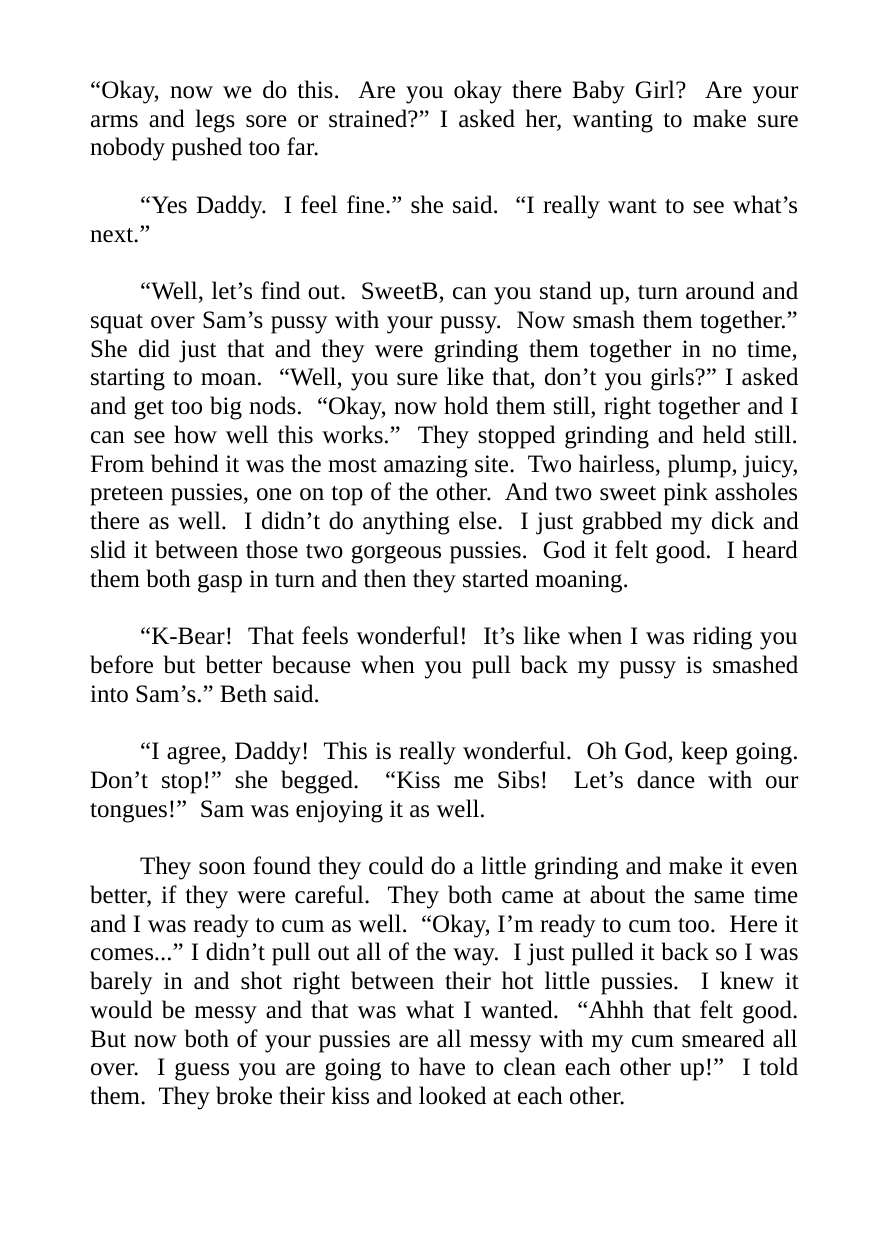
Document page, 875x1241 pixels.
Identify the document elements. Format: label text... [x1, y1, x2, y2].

text They soon found they could do a little grinding and make it even better, if they were careful. They both came at about the same time and I was ready to cum as well. “Okay, I’m ready to cum too. Here it comes...” I didn’t pull out all of the way. I just pulled it back so I was barely in and shot right between their hot little pussies. I knew it would be messy and that was what I wanted. “Ahhh that felt good. But now both of your pussies are all messy with my cum smeared all over. I guess you are going to have to clean each other up!” I told them. They broke their kiss and looked at each other. [90, 851, 799, 1110]
text “Well, let’s find out. SweetB, can you stand up, turn around and squat over Sam’s pussy with your pussy. Now smash them together.” She did just that and they were grinding them together in no time, starting to moan. “Well, you sure like that, don’t you girls?” I asked and get too big nods. “Okay, now hold them still, right together and I can see how well this works.” They stopped grinding and held still. From behind it was the most amazing site. Two hairless, plump, juicy, preteen pussies, one on top of the other. And two sweet pink assholes there as well. I didn’t do anything else. I just grabbed my dick and slid it between those two gorgeous pussies. God it felt good. I heard them both gasp in turn and then they started moaning. [90, 276, 799, 592]
text “K-Bear! That feels wonderful! It’s like when I was riding you before but better because when you pull back my pussy is smashed into Sam’s.” Beth said. [90, 621, 799, 707]
text “Okay, now we do this. Are you okay there Baby Girl? Are your arms and legs sore or strained?” I asked her, wanting to make sure nobody pushed too far. [90, 75, 799, 161]
text “I agree, Daddy! This is really wonderful. Oh God, keep going. Don’t stop!” she begged. “Kiss me Sibs! Let’s dance with our tongues!” Sam was enjoying it as well. [90, 736, 799, 822]
text “Yes Daddy. I feel fine.” she said. “I really want to see what’s next.” [90, 190, 799, 247]
